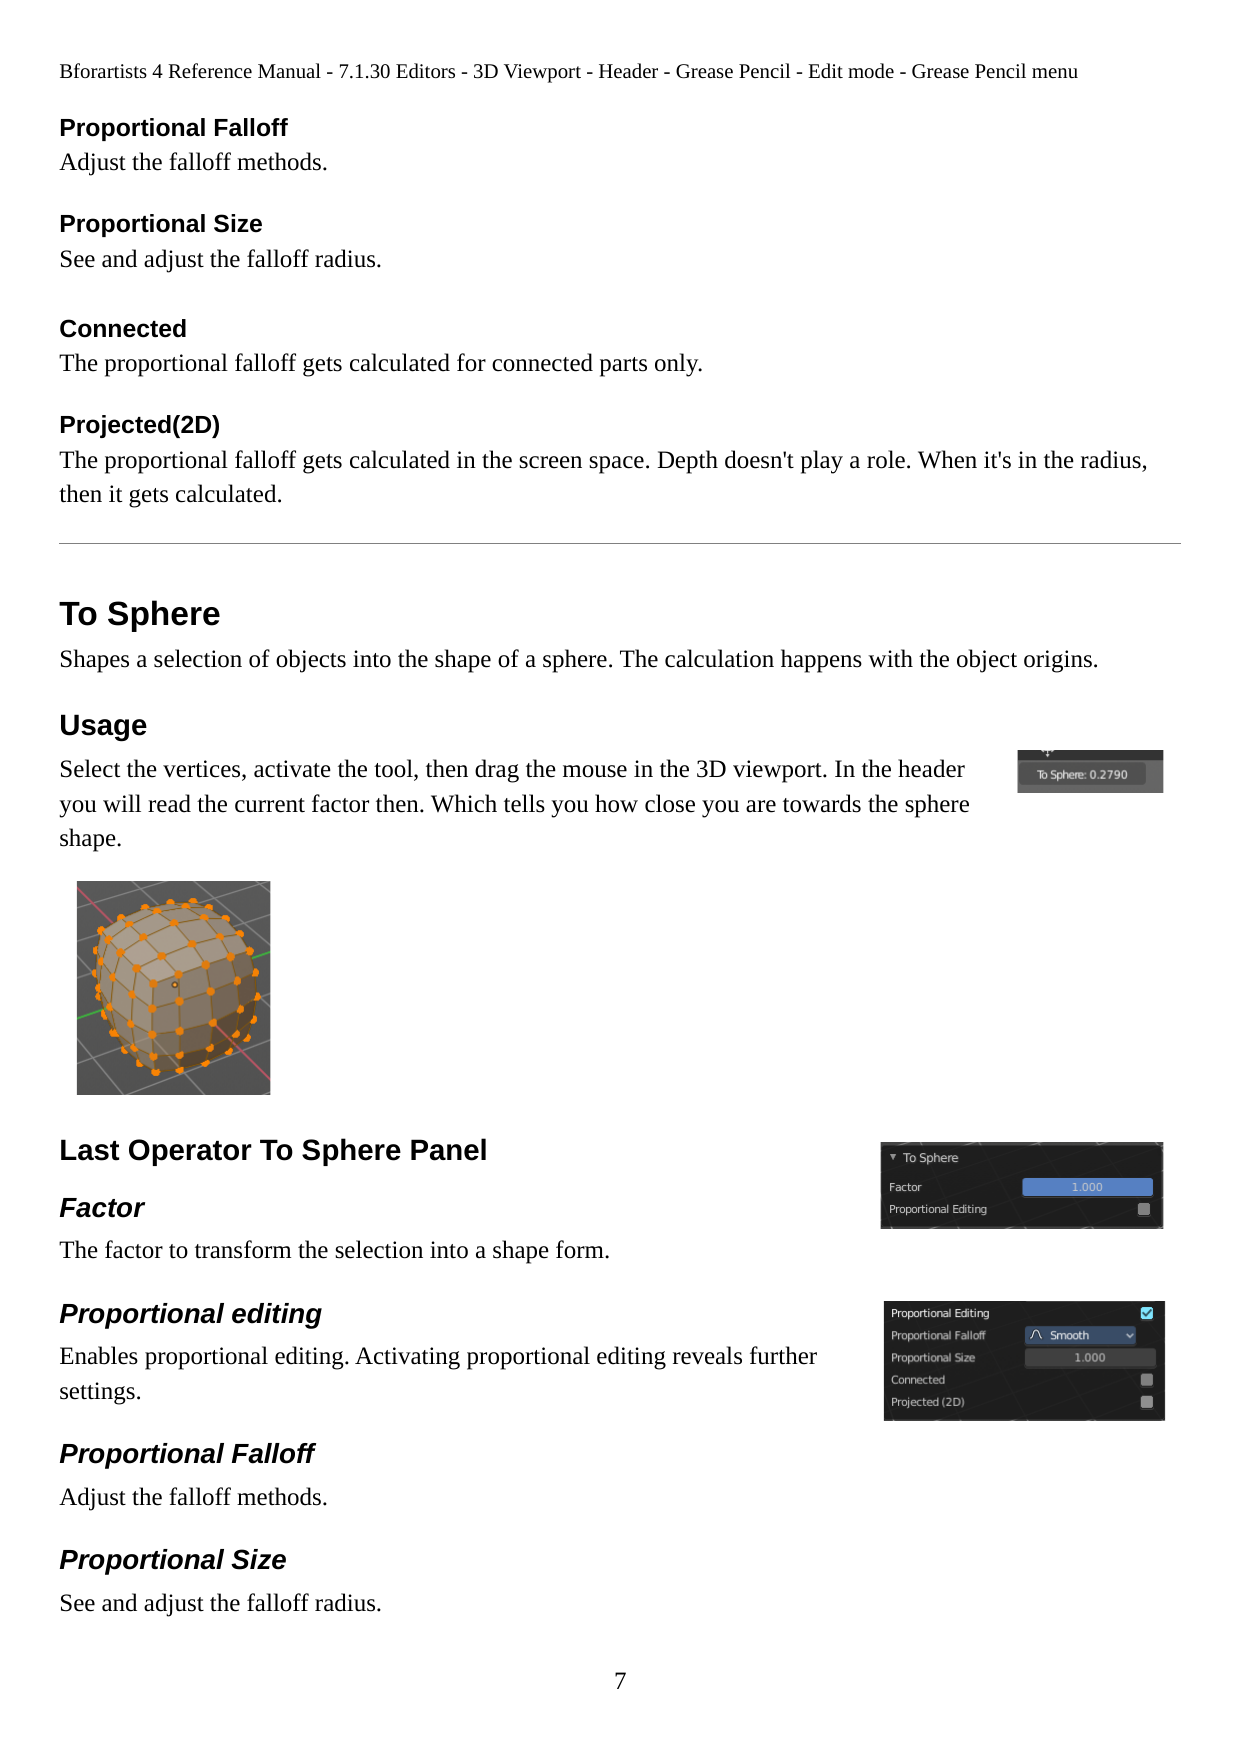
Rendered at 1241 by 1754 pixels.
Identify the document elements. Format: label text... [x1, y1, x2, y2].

text Shapes a selection of objects into the shape of a sphere. The calculation happens with the object origins. [59, 644, 1181, 673]
picture [1017, 750, 1164, 793]
subtitle Connected [59, 314, 1181, 342]
picture [883, 1301, 1166, 1421]
text Enables proportional editing. Activating proportional editing reveals further settings. [59, 1341, 883, 1405]
subtitle Factor [59, 1191, 880, 1223]
subtitle [1164, 1191, 1181, 1223]
subtitle Usage [59, 708, 1181, 742]
subtitle Proportional Falloff [59, 1437, 1181, 1469]
text Adjust the falloff methods. [59, 1482, 1181, 1511]
subtitle Proportional Size [59, 209, 1181, 237]
subtitle Last Operator To Sphere Panel [59, 1132, 1181, 1166]
subtitle Proportional editing [59, 1297, 1181, 1329]
text See and adjust the falloff radius. [59, 244, 1181, 272]
text See and adjust the falloff radius. [59, 1588, 1181, 1617]
picture [880, 1142, 1164, 1229]
subtitle Proportional Size [59, 1543, 1181, 1575]
subtitle Proportional Falloff [59, 113, 1181, 141]
subtitle To Sphere [59, 593, 1181, 632]
text Select the vertices, activate the tool, then drag the mouse in the 3D viewport. In the header you will read the current factor then. Which tells you how close you are towards the sphere shape. [59, 754, 1181, 852]
picture [76, 881, 271, 1095]
subtitle Projected(2D) [59, 410, 1181, 439]
text Adjust the falloff methods. [59, 147, 1181, 176]
text The factor to transform the selection into a shape form. [59, 1236, 1181, 1264]
text The proportional falloff gets calculated for connected parts only. [59, 348, 1181, 377]
text The proportional falloff gets calculated in the screen space. Depth doesn't play a role. When it's in the radius, then it gets calculated. [59, 445, 1181, 508]
